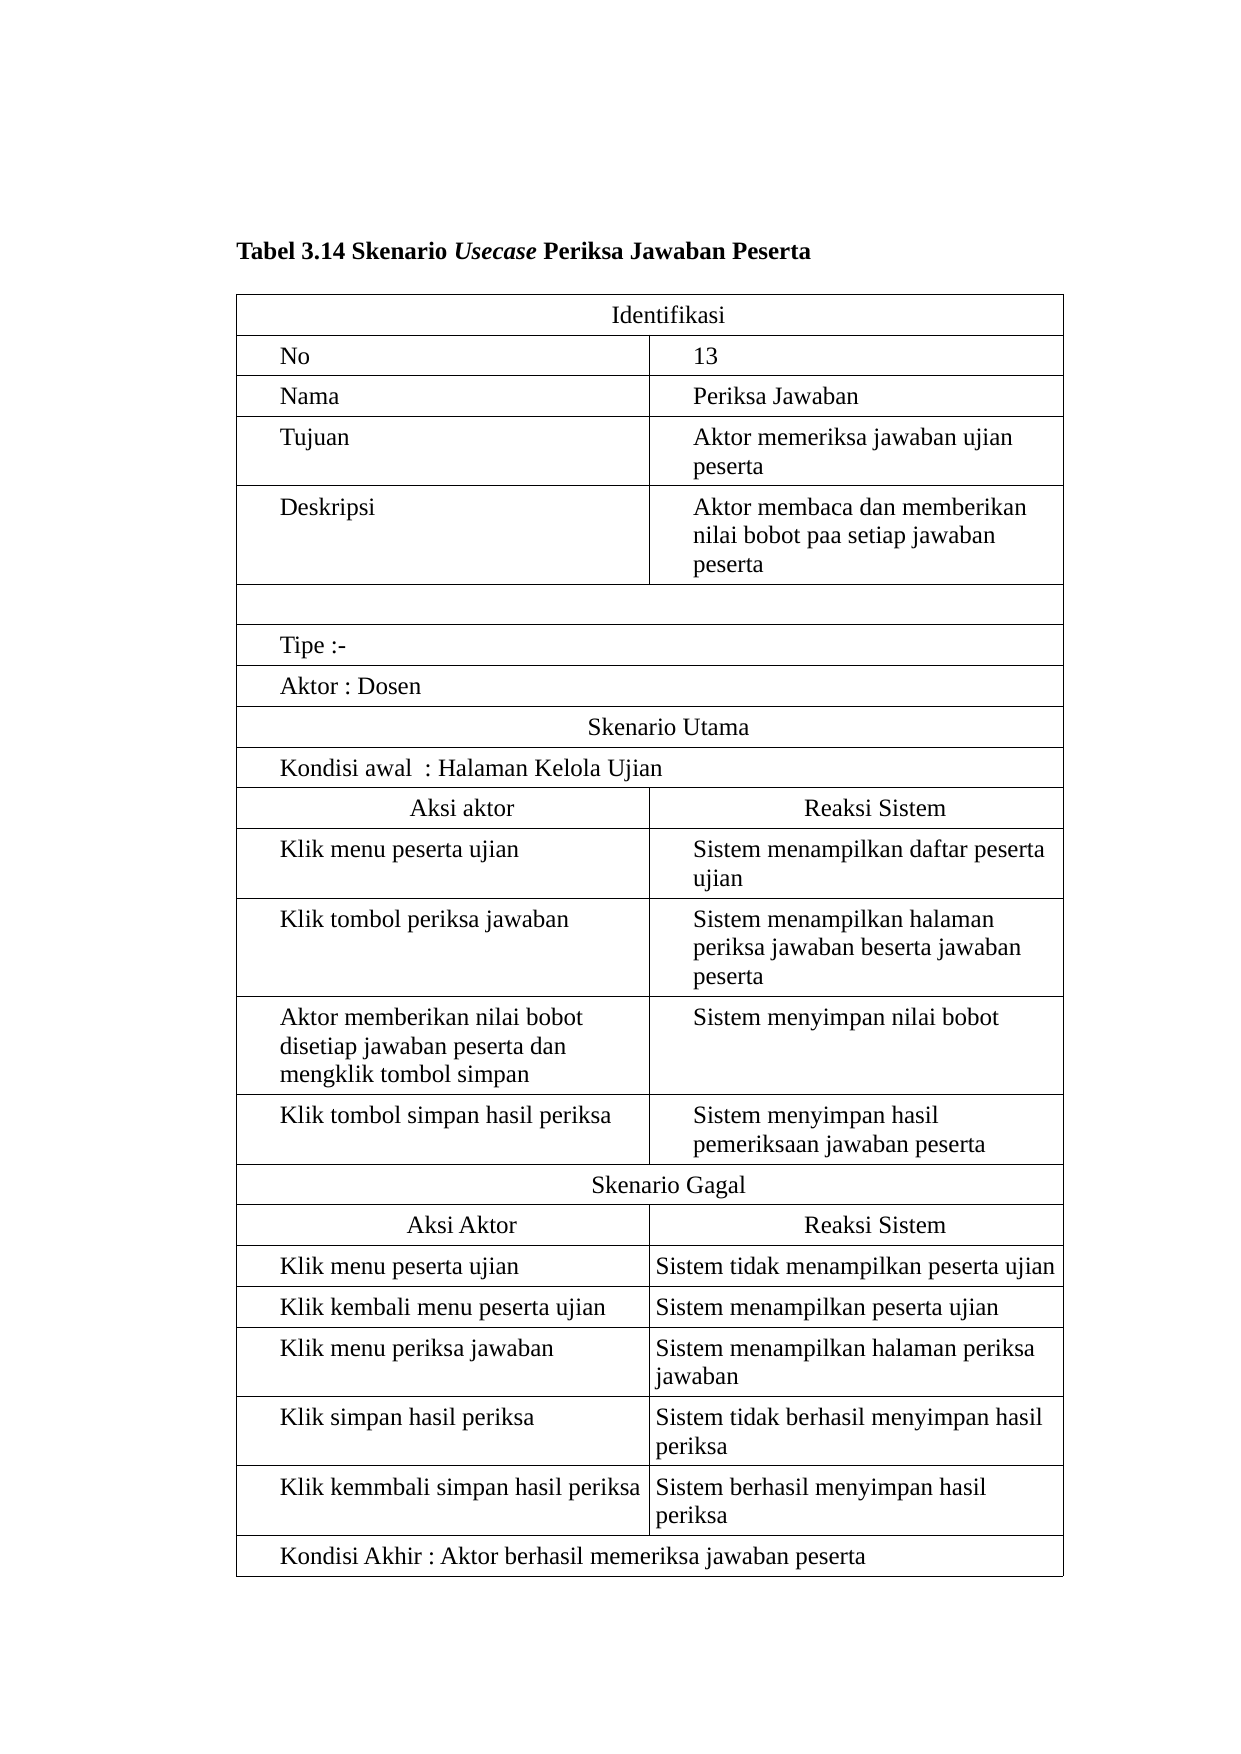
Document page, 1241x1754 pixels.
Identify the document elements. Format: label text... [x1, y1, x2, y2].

text Tabel 3.14 Skenario Usecase Periksa Jawaban Peserta [236, 236, 1063, 265]
table_cell 13 [650, 336, 1063, 375]
table_cell Klik kemmbali simpan hasil periksa [237, 1466, 649, 1535]
table_cell No [237, 336, 649, 375]
table_cell Nama [237, 376, 649, 416]
table_cell Sistem menampilkan peserta ujian [650, 1287, 1063, 1326]
table_cell Aktor memeriksa jawaban ujian peserta [650, 417, 1063, 485]
table_cell Sistem tidak menampilkan peserta ujian [650, 1246, 1063, 1286]
table_cell Klik kembali menu peserta ujian [237, 1287, 649, 1326]
table_cell Skenario Gagal [237, 1165, 1063, 1204]
table_cell Sistem menampilkan halaman periksa jawaban [650, 1328, 1063, 1396]
table_cell Kondisi awal : Halaman Kelola Ujian [237, 748, 1063, 787]
table_header Identifikasi [237, 295, 1063, 334]
table_cell Klik simpan hasil periksa [237, 1397, 649, 1465]
table_cell Sistem tidak berhasil menyimpan hasil periksa [650, 1397, 1063, 1465]
table_cell Aktor : Dosen [237, 666, 1063, 706]
table_cell [237, 585, 1063, 624]
table_cell Reaksi Sistem [650, 1205, 1063, 1245]
table_cell Klik tombol simpan hasil periksa [237, 1095, 649, 1163]
table_cell Skenario Utama [237, 707, 1063, 747]
table_cell Klik menu peserta ujian [237, 829, 649, 897]
table_cell Sistem menyimpan nilai bobot [650, 997, 1063, 1094]
table_cell Aksi Aktor [237, 1205, 649, 1245]
table_cell Tujuan [237, 417, 649, 485]
table_cell Tipe :- [237, 625, 1063, 665]
table_cell Reaksi Sistem [650, 788, 1063, 828]
table_cell Aktor membaca dan memberikan nilai bobot paa setiap jawaban peserta [650, 486, 1063, 584]
table_cell Klik menu peserta ujian [237, 1246, 649, 1286]
table_cell Sistem berhasil menyimpan hasil periksa [650, 1466, 1063, 1535]
table_cell Klik tombol periksa jawaban [237, 899, 649, 996]
table_cell Sistem menyimpan hasil pemeriksaan jawaban peserta [650, 1095, 1063, 1163]
table_cell Deskripsi [237, 486, 649, 584]
table_cell Klik menu periksa jawaban [237, 1328, 649, 1396]
table_cell Periksa Jawaban [650, 376, 1063, 416]
table_cell Sistem menampilkan daftar peserta ujian [650, 829, 1063, 897]
table_cell Sistem menampilkan halaman periksa jawaban beserta jawaban peserta [650, 899, 1063, 996]
table_cell Aktor memberikan nilai bobot disetiap jawaban peserta dan mengklik tombol simpan [237, 997, 649, 1094]
table_cell Kondisi Akhir : Aktor berhasil memeriksa jawaban peserta [237, 1536, 1063, 1576]
table_cell Aksi aktor [237, 788, 649, 828]
